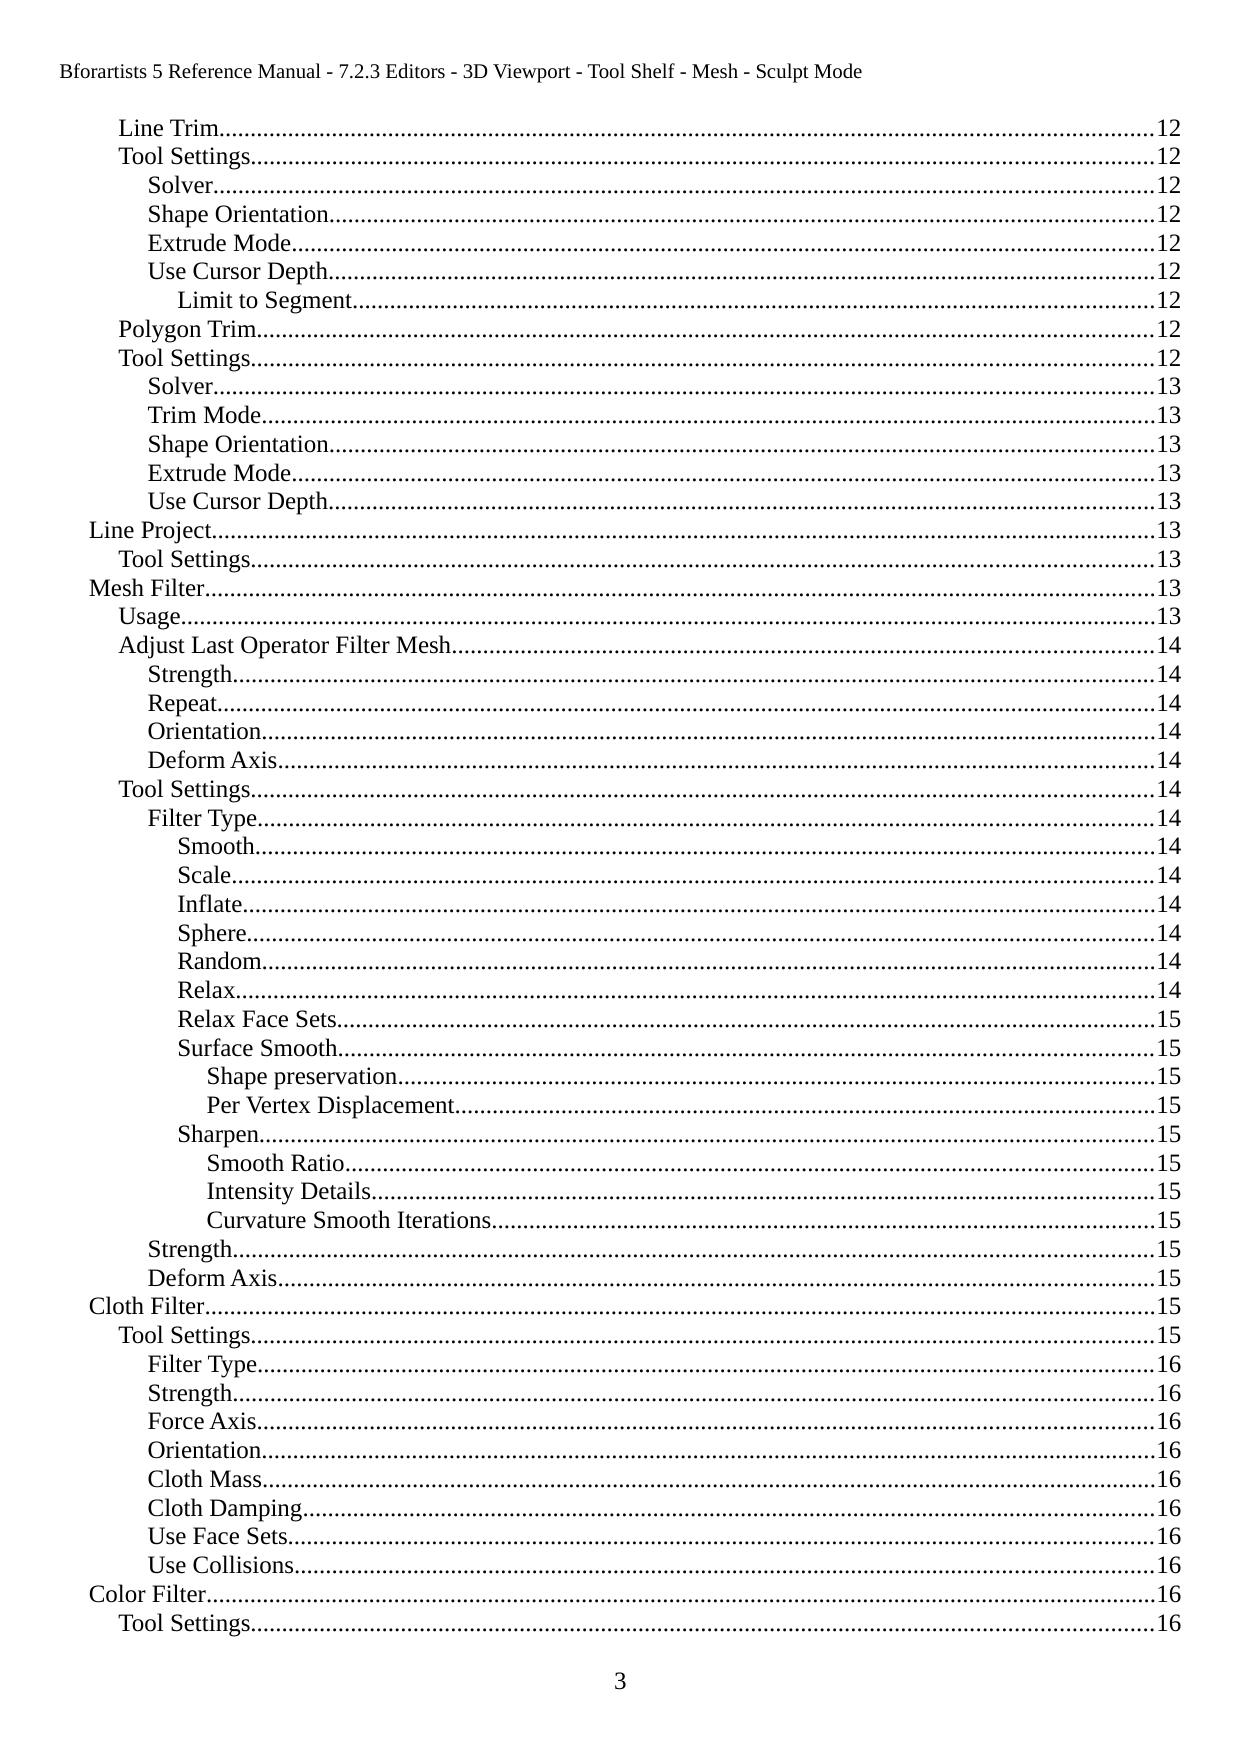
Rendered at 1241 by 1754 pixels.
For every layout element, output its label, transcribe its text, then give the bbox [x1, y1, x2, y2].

text Tool Settings 12 [118, 343, 1181, 371]
text Extrude Mode 13 [147, 458, 1181, 486]
text Line Trim 12 [118, 113, 1181, 141]
text Force Axis 16 [147, 1406, 1181, 1435]
text Shape preservation 15 [206, 1061, 1181, 1090]
text Sphere 14 [177, 918, 1181, 946]
text Trim Mode 13 [147, 400, 1181, 429]
text Mesh Filter 13 [88, 573, 1181, 601]
text Smooth 14 [177, 831, 1181, 860]
text Scale 14 [177, 860, 1181, 889]
text Use Cursor Depth 13 [147, 486, 1181, 515]
text Smooth Ratio 15 [206, 1148, 1181, 1176]
text Sharpen 15 [177, 1119, 1181, 1148]
text Extrude Mode 12 [147, 228, 1181, 256]
text Line Project 13 [88, 515, 1181, 544]
text Cloth Filter 15 [88, 1291, 1181, 1320]
text Strength 15 [147, 1234, 1181, 1263]
text Use Cursor Depth 12 [147, 256, 1181, 285]
text Solver 13 [147, 371, 1181, 400]
text Tool Settings 16 [118, 1608, 1181, 1636]
text Repeat 14 [147, 688, 1181, 716]
text Relax 14 [177, 975, 1181, 1004]
text Curvature Smooth Iterations 15 [206, 1205, 1181, 1234]
text Strength 14 [147, 659, 1181, 688]
text Limit to Segment 12 [177, 285, 1181, 314]
text Use Face Sets 16 [147, 1521, 1181, 1550]
text Cloth Damping 16 [147, 1493, 1181, 1521]
text Filter Type 16 [147, 1349, 1181, 1378]
text Deform Axis 15 [147, 1263, 1181, 1291]
text Surface Smooth 15 [177, 1033, 1181, 1061]
text Usage 13 [118, 601, 1181, 630]
text Solver 12 [147, 170, 1181, 199]
text Cloth Mass 16 [147, 1464, 1181, 1493]
text Strength 16 [147, 1378, 1181, 1406]
text Shape Orientation 12 [147, 199, 1181, 228]
text Inflate 14 [177, 889, 1181, 918]
text Color Filter 16 [88, 1579, 1181, 1608]
text Per Vertex Displacement 15 [206, 1090, 1181, 1119]
text Tool Settings 12 [118, 141, 1181, 170]
text Shape Orientation 13 [147, 429, 1181, 458]
text Use Collisions 16 [147, 1550, 1181, 1579]
text Relax Face Sets 15 [177, 1004, 1181, 1033]
text Tool Settings 15 [118, 1320, 1181, 1349]
text Intensity Details 15 [206, 1176, 1181, 1205]
text Deform Axis 14 [147, 745, 1181, 774]
text Tool Settings 13 [118, 544, 1181, 573]
text Adjust Last Operator Filter Mesh 14 [118, 630, 1181, 659]
text Orientation 14 [147, 716, 1181, 745]
text Tool Settings 14 [118, 774, 1181, 803]
text Filter Type 14 [147, 803, 1181, 831]
text Orientation 16 [147, 1435, 1181, 1464]
text Polygon Trim 12 [118, 314, 1181, 343]
text Random 14 [177, 946, 1181, 975]
